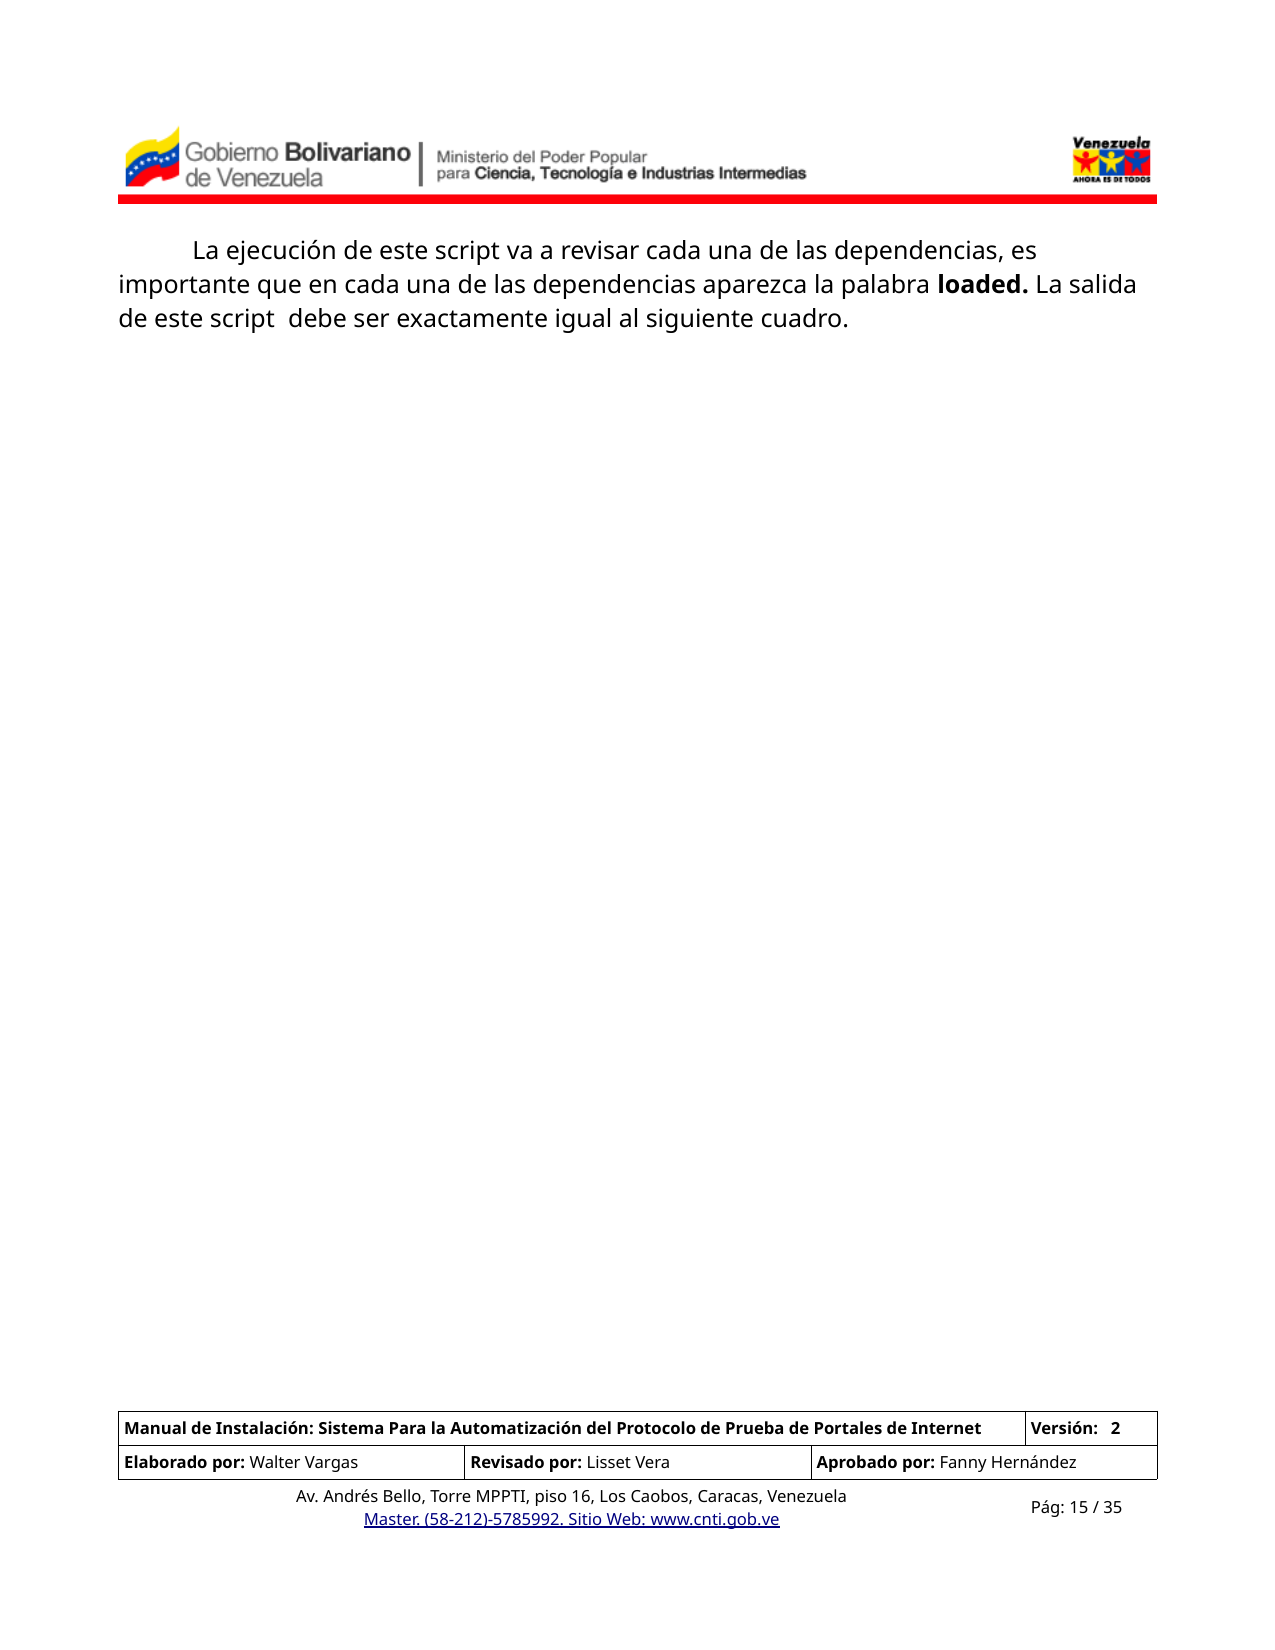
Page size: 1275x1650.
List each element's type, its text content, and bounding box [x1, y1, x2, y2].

picture [118, 118, 1157, 204]
text La ejecución de este script va a revisar cada una de las dependencias, es importante que en cada una de las dependencias aparezca la palabra loaded. La salida de este script debe ser exactamente igual al siguiente cuadro. [118, 233, 1157, 335]
